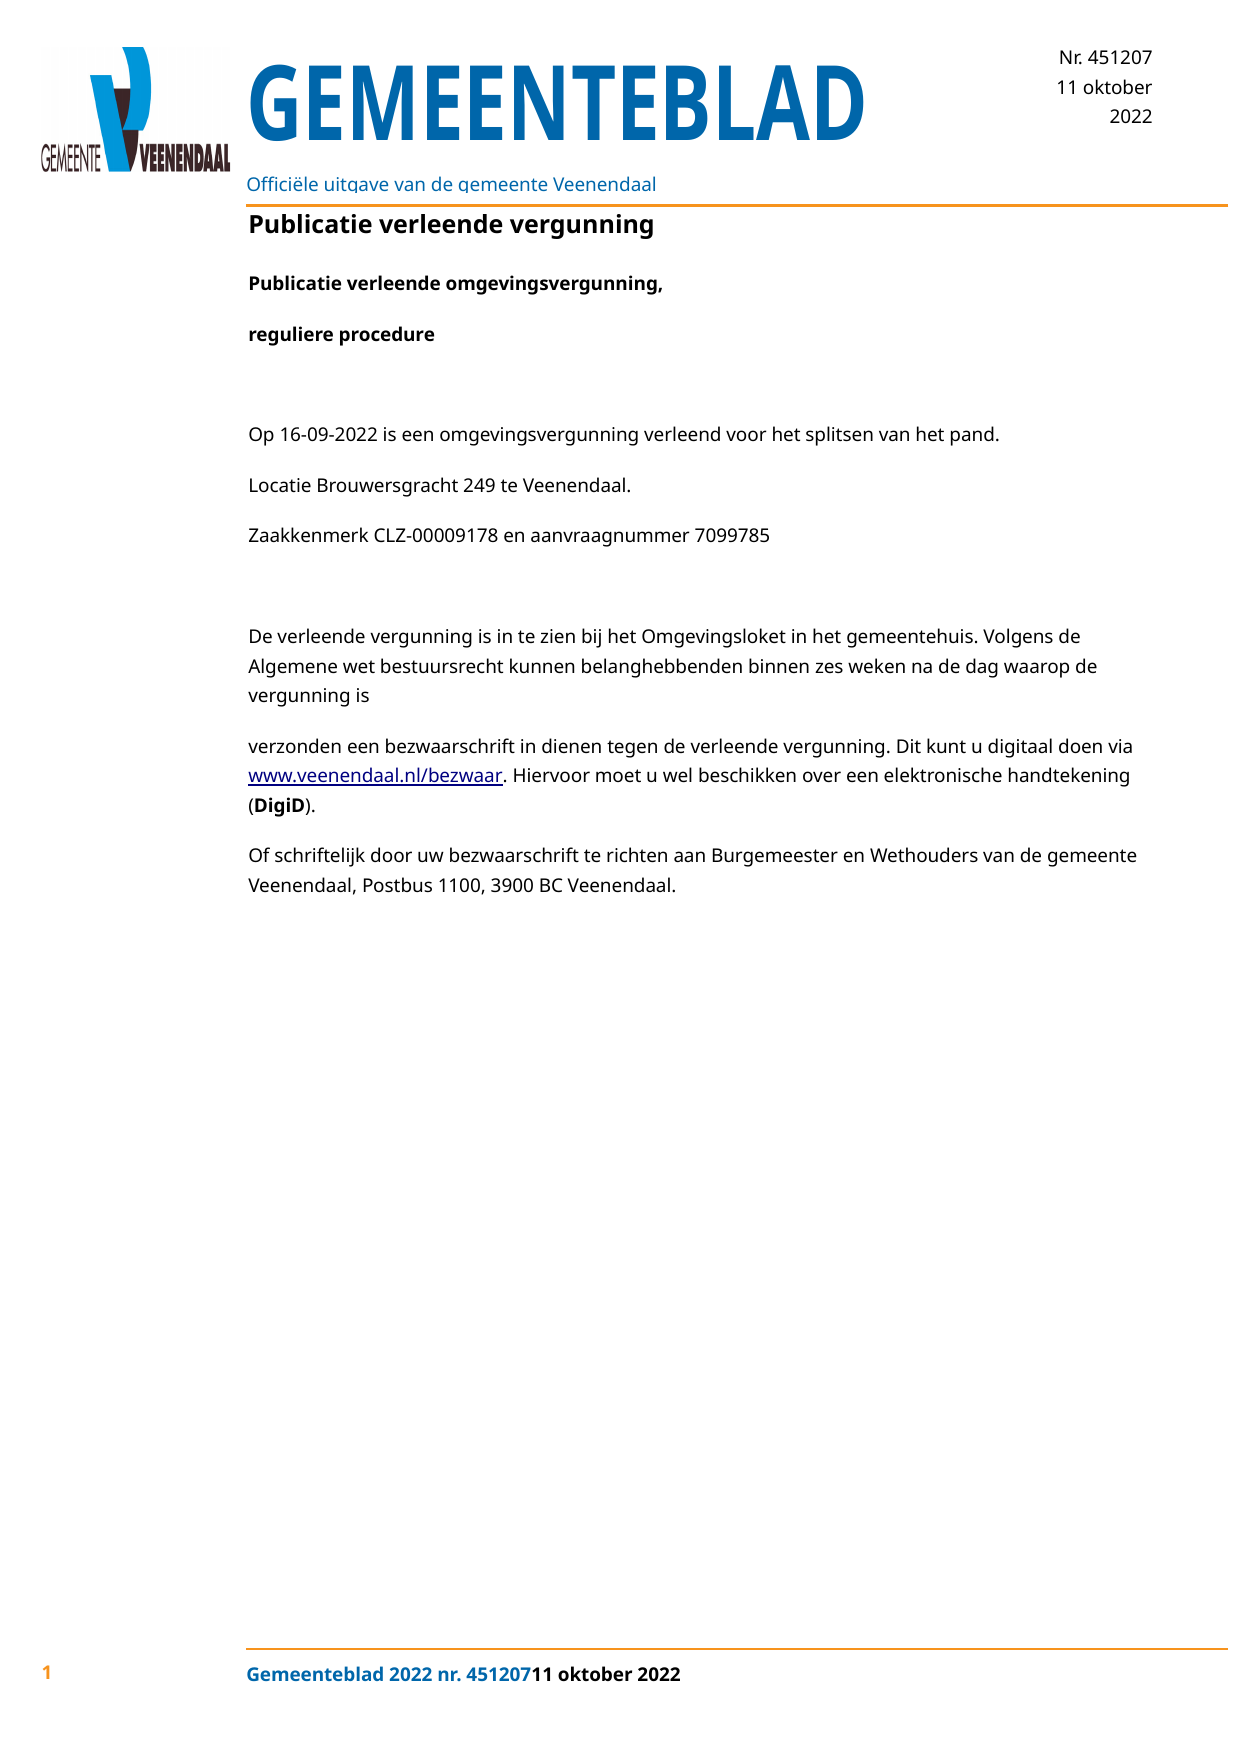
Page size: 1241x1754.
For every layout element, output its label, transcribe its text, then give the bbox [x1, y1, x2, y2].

text Of schriftelijk door uw bezwaarschrift te richten aan Burgemeester en Wethouders van de gemeente Veenendaal, Postbus 1100, 3900 BC Veenendaal. [248, 842, 1152, 898]
text reguliere procedure [248, 321, 1152, 346]
text Locatie Brouwersgracht 249 te Veenendaal. [248, 472, 1152, 498]
text verzonden een bezwaarschrift in dienen tegen de verleende vergunning. Dit kunt u digitaal doen via www.veenendaal.nl/bezwaar. Hiervoor moet u wel beschikken over een elektronische handtekening (DigiD). [248, 733, 1152, 818]
text De verleende vergunning is in te zien bij het Omgevingsloket in het gemeentehuis. Volgens de Algemene wet bestuursrecht kunnen belanghebbenden binnen zes weken na de dag waarop de vergunning is [248, 623, 1152, 708]
picture [41, 47, 130, 172]
text Publicatie verleende vergunning [248, 207, 1152, 241]
text Op 16-09-2022 is een omgevingsvergunning verleend voor het splitsen van het pand. [248, 422, 1152, 447]
text Publicatie verleende omgevingsvergunning, [248, 270, 1152, 296]
text Zaakkenmerk CLZ-00009178 en aanvraagnummer 7099785 [248, 522, 1152, 548]
picture [123, 47, 231, 172]
